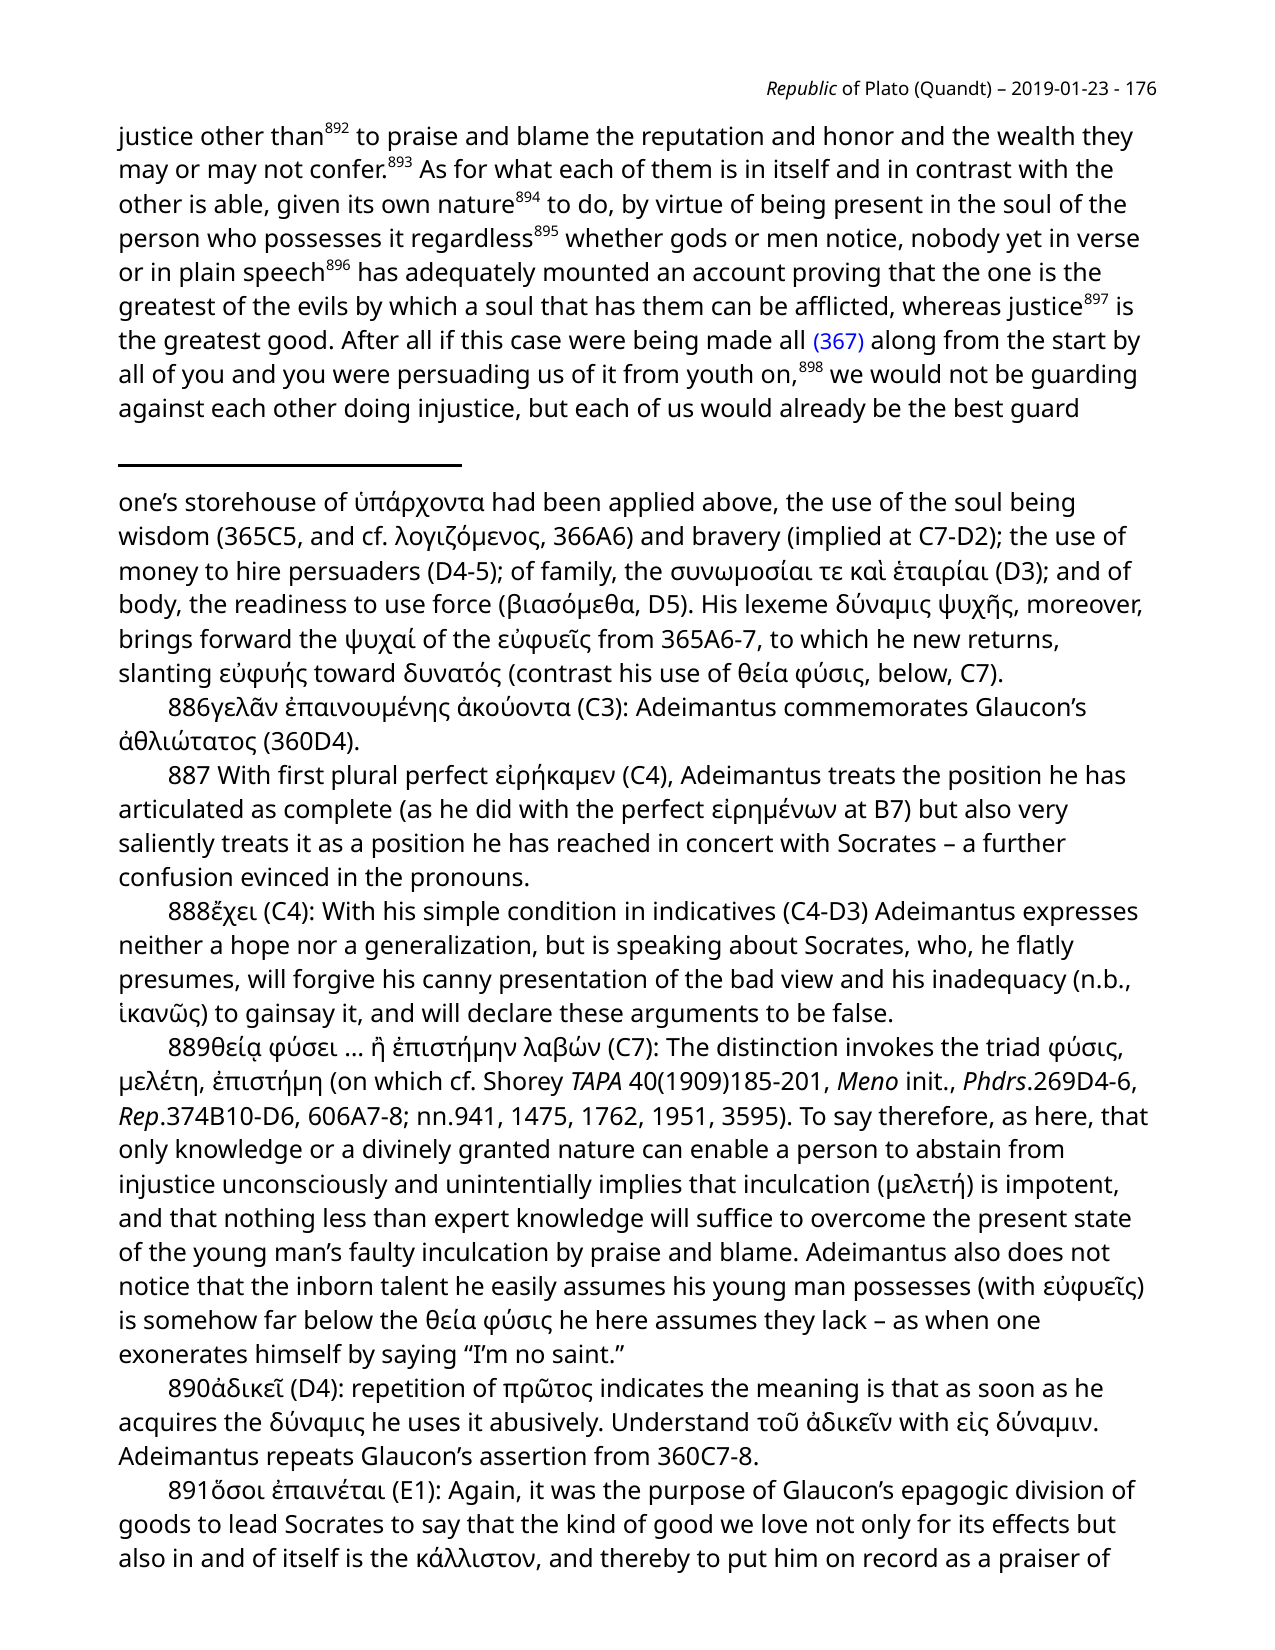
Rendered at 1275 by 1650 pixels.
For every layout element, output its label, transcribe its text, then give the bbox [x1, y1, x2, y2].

text ψυχῆς ἢ χρώματος ἢ σώματος ἢ γένους (C2-3), again the traditional three categories of good, but in looser array and slanted to correspond with the uses to which one’s storehouse of ὑπάρχοντα had been applied above, the use of the soul being wisdom (365C5, and cf. λογιζόμενος, 366A6) and bravery (implied at C7-D2); the use of money to hire persuaders (D4-5); of family, the συνωμοσίαι τε καὶ ἑταιρίαι (D3); and of body, the readiness to use force (βιασόμεθα, D5). His lexeme δύναμις ψυχῆς, moreover, brings forward the ψυχαί of the εὐφυεῖς from 365A6-7, to which he new returns, slanting εὐφυής toward δυνατός (contrast his use of θεία φύσις, below, C7). [118, 485, 1157, 689]
text ὅσοι ἐπαινέται (E1): Again, it was the purpose of Glaucon’s epagogic division of goods to lead Socrates to say that the kind of good we love not only for its effects but also in and of itself is the κάλλιστον, and thereby to put him on record as a praiser of justice, enabling Adeimantus now to make it incumbent upon him to answer the challenge. The sudden shift in the vocative from singular to plural mixes prayer with deprecation just as in the Muses’ address to Hesiod Th.26-28: n.b. με, 24). Immediately however Adeimantus will shift to the third singular with his emphatic οὐδεὶς πώποτε (E7). [118, 1473, 1157, 1575]
text γελᾶν ἐπαινουμένης ἀκούοντα (C3): Adeimantus commemorates Glaucon’s ἀθλιώτατος (360D4). [118, 689, 1157, 757]
text Given all that has been said, what device is left, Socrates, for a person to be willing to honor justice, assuming he has any power at all, whether of soul or of wealth or body or family, rather than laughing in ridicule when he hears it praised? In fact if someone is able to show what we have said is false and conversely possesses solid knowledge that justice is the best thing, he presumably has great sympathy for those who are unjust and feels little anger toward them, knowing instead that unless a person is held back from injustice by some aversion in his nature given him by a god, or else by having learned what he knows, that otherwise nobody acts justly because he wants to but rather that he condemns injustice out of cowardice or old age or some other weakness that makes him unable to do the deed himself. The proof is simple: as soon as one of these types acquires some ability he abuses it to whatever extent he can. And all that I have said stems from the basic claim that incited my brother here and me to put this argument before you, Socrates, namely: ‘My wonderful man, all of you as many as claim to be advocates of the just life, going back to the heroes of lore and reaching down to the men of our time, not a one has ever yet condemned injustice nor praised justice other than to praise and blame the reputation and honor and the wealth they may or may not confer. As for what each of them is in itself and in contrast with the other is able, given its own nature to do, by virtue of being present in the soul of the person who possesses it regardless whether gods or men notice, nobody yet in verse or in plain speech has adequately mounted an account proving that the one is the greatest of the evils by which a soul that has them can be afflicted, whereas justice is the greatest good. After all if this case were being made all (367) along from the start by all of you and you were persuading us of it from youth on, we would not be guarding against each other doing injustice, but each of us would already be the best guard against himself accepting the greatest of evils into his very home by living unjustly.’ [118, 118, 1157, 425]
text ἀδικεῖ (D4): repetition of πρῶτος indicates the meaning is that as soon as he acquires the δύναμις he uses it abusively. Understand τοῦ ἀδικεῖν with εἰς δύναμιν. Adeimantus repeats Glaucon’s assertion from 360C7-8. [118, 1371, 1157, 1473]
text θείᾳ φύσει … ἢ ἐπιστήμην λαβών (C7): The distinction invokes the triad φύσις, μελέτη, ἐπιστήμη (on which cf. Shorey TAPA 40(1909)185-201, Meno init., Phdrs.269D4-6, Rep.374B10-D6, 606A7-8; nn.941, 1475, 1762, 1951, 3595). To say therefore, as here, that only knowledge or a divinely granted nature can enable a person to abstain from injustice unconsciously and unintentially implies that inculcation (μελετή) is impotent, and that nothing less than expert knowledge will suffice to overcome the present state of the young man’s faulty inculcation by praise and blame. Adeimantus also does not notice that the inborn talent he easily assumes his young man possesses (with εὐφυεῖς) is somehow far below the θεία φύσις he here assumes they lack – as when one exonerates himself by saying “I’m no saint.” [118, 1030, 1157, 1371]
text With first plural perfect εἰρήκαμεν (C4), Adeimantus treats the position he has articulated as complete (as he did with the perfect εἰρημένων at B7) but also very saliently treats it as a position he has reached in concert with Socrates – a further confusion evinced in the pronouns. [118, 757, 1157, 894]
text ἔχει (C4): With his simple condition in indicatives (C4-D3) Adeimantus expresses neither a hope nor a generalization, but is speaking about Socrates, who, he flatly presumes, will forgive his canny presentation of the bad view and his inadequacy (n.b., ἱκανῶς) to gainsay it, and will declare these arguments to be false. [118, 894, 1157, 1030]
